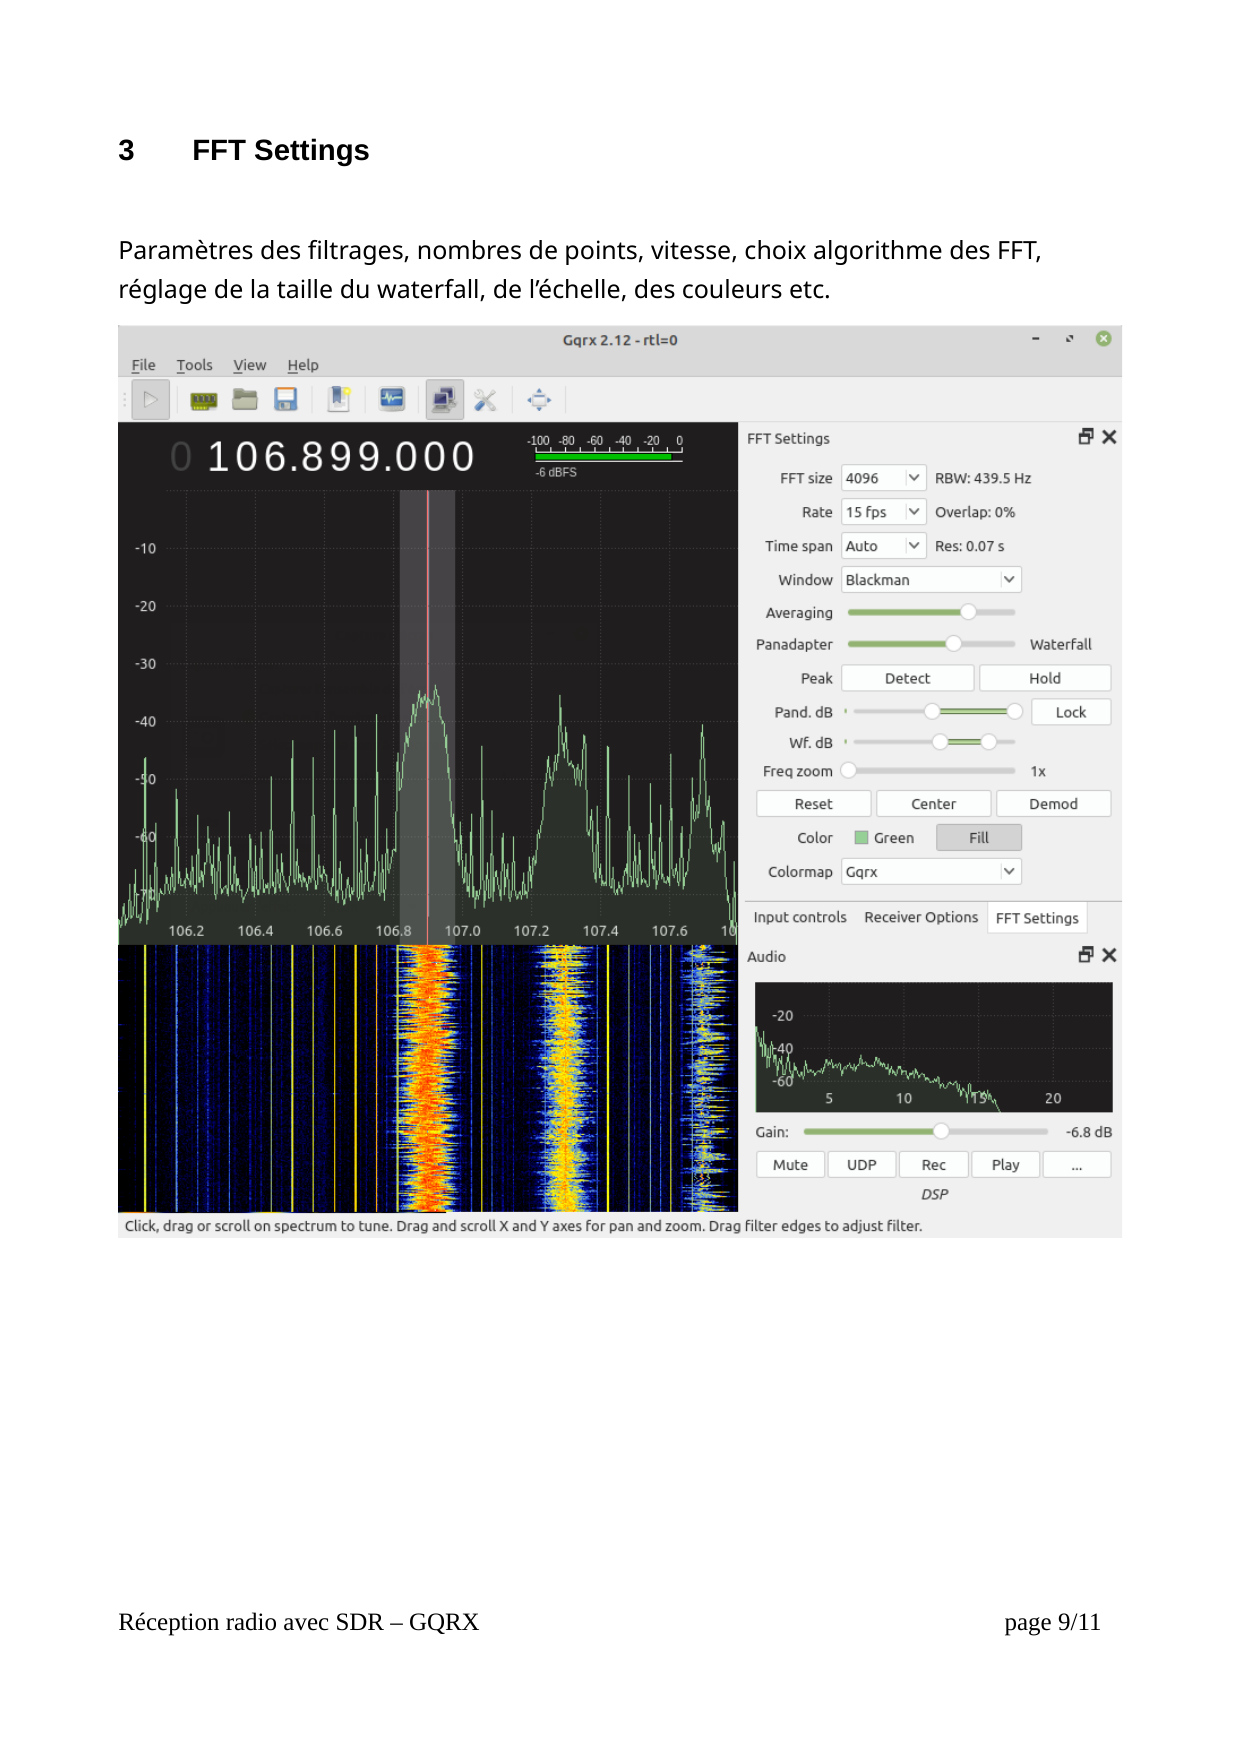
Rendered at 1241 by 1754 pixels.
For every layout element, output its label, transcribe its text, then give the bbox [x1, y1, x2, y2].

subtitle FFT Settings [118, 133, 1122, 166]
picture [118, 325, 1123, 1238]
text Paramètres des filtrages, nombres de points, vitesse, choix algorithme des FFT, réglage de la taille du waterfall, de l’échelle, des couleurs etc. [118, 233, 1122, 306]
